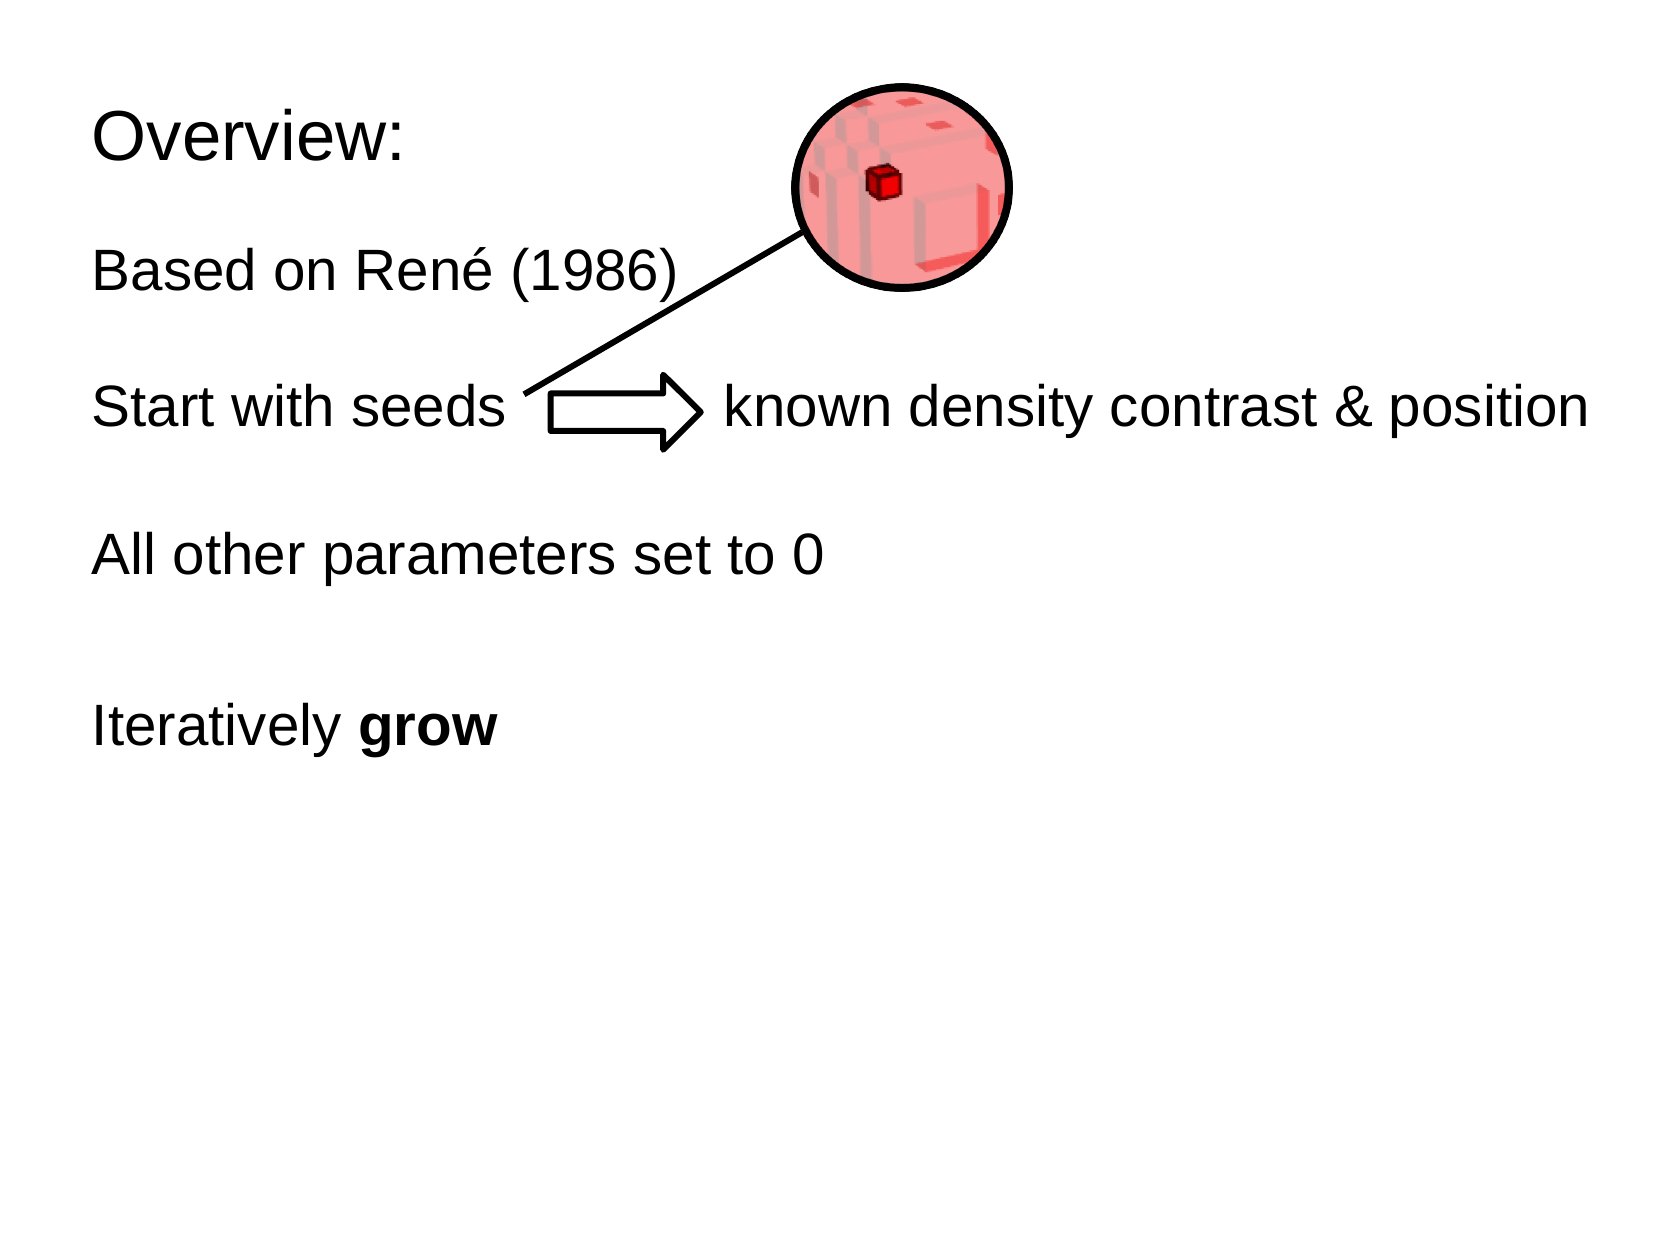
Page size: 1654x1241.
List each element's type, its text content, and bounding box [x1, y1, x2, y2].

picture [791, 83, 1013, 292]
text_box Based on René (1986) [663, 302, 691, 318]
text_box Iteratively grow [77, 685, 511, 776]
text_box Start with seeds [77, 366, 524, 454]
text_box Based on René (1986) [77, 230, 691, 318]
text_box All other parameters set to 0 [77, 514, 840, 602]
text_box Overview: [77, 88, 421, 192]
text_box [550, 374, 701, 450]
text_box known density contrast & position [709, 366, 1606, 454]
